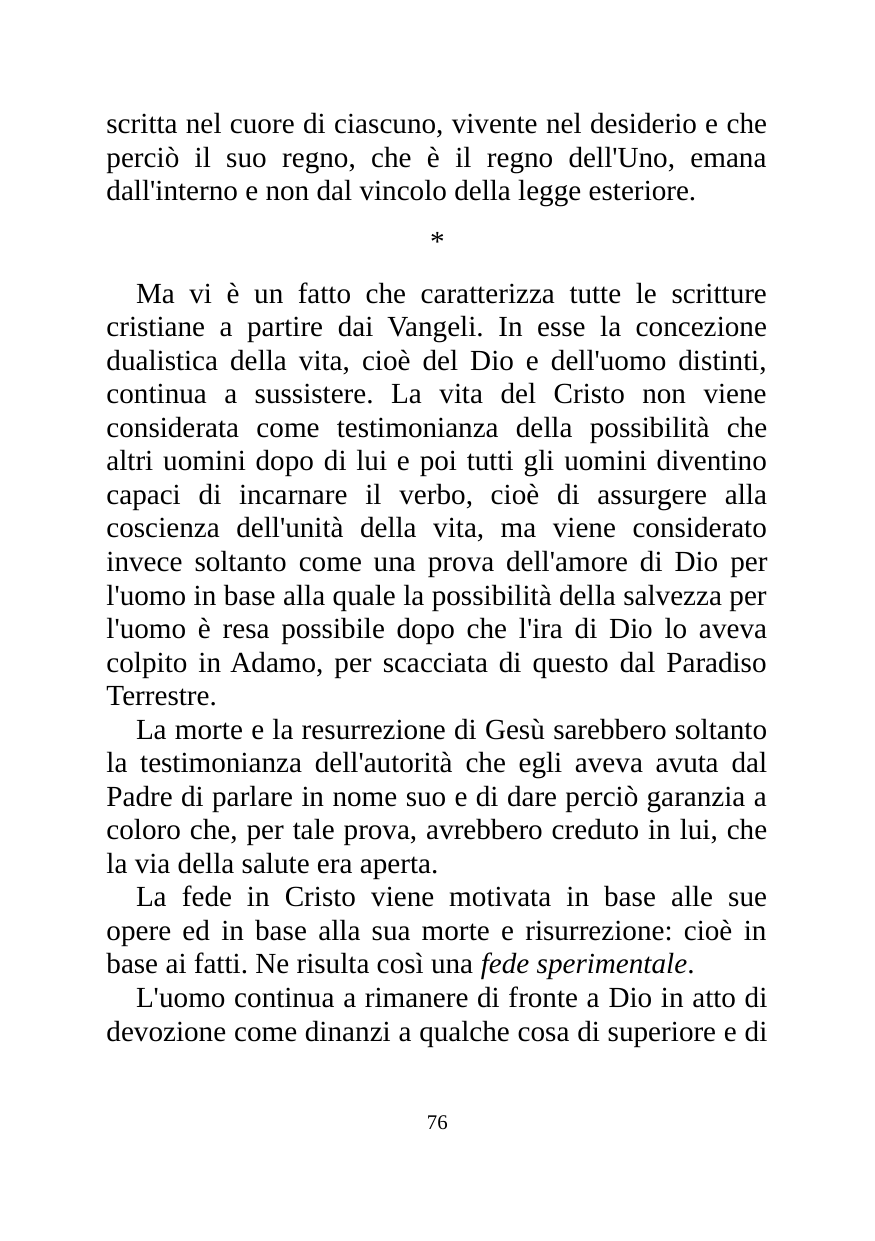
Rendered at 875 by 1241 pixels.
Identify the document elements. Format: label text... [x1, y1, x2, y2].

text scritta nel cuore di ciascuno, vivente nel desiderio e che perciò il suo regno, che è il regno dell'Uno, emana dall'interno e non dal vincolo della legge esteriore. [106, 106, 768, 207]
text La morte e la resurrezione di Gesù sarebbero soltanto la testimonianza dell'autorità che egli aveva avuta dal Padre di parlare in nome suo e di dare perciò garanzia a coloro che, per tale prova, avrebbero creduto in lui, che la via della salute era aperta. [106, 712, 768, 879]
text Ma vi è un fatto che caratterizza tutte le scritture cristiane a partire dai Vangeli. In esse la concezione dualistica della vita, cioè del Dio e dell'uomo distinti, continua a sussistere. La vita del Cristo non viene considerata come testimonianza della possibilità che altri uomini dopo di lui e poi tutti gli uomini diventino capaci di incarnare il verbo, cioè di assurgere alla coscienza dell'unità della vita, ma viene considerato invece soltanto come una prova dell'amore di Dio per l'uomo in base alla quale la possibilità della salvezza per l'uomo è resa possibile dopo che l'ira di Dio lo aveva colpito in Adamo, per scacciata di questo dal Paradiso Terrestre. [106, 276, 768, 712]
text La fede in Cristo viene motivata in base alle sue opere ed in base alla sua morte e risurrezione: cioè in base ai fatti. Ne risulta così una fede sperimentale. [106, 879, 768, 980]
text L'uomo continua a rimanere di fronte a Dio in atto di devozione come dinanzi a qualche cosa di superiore e di [106, 980, 768, 1047]
text * [106, 224, 768, 258]
